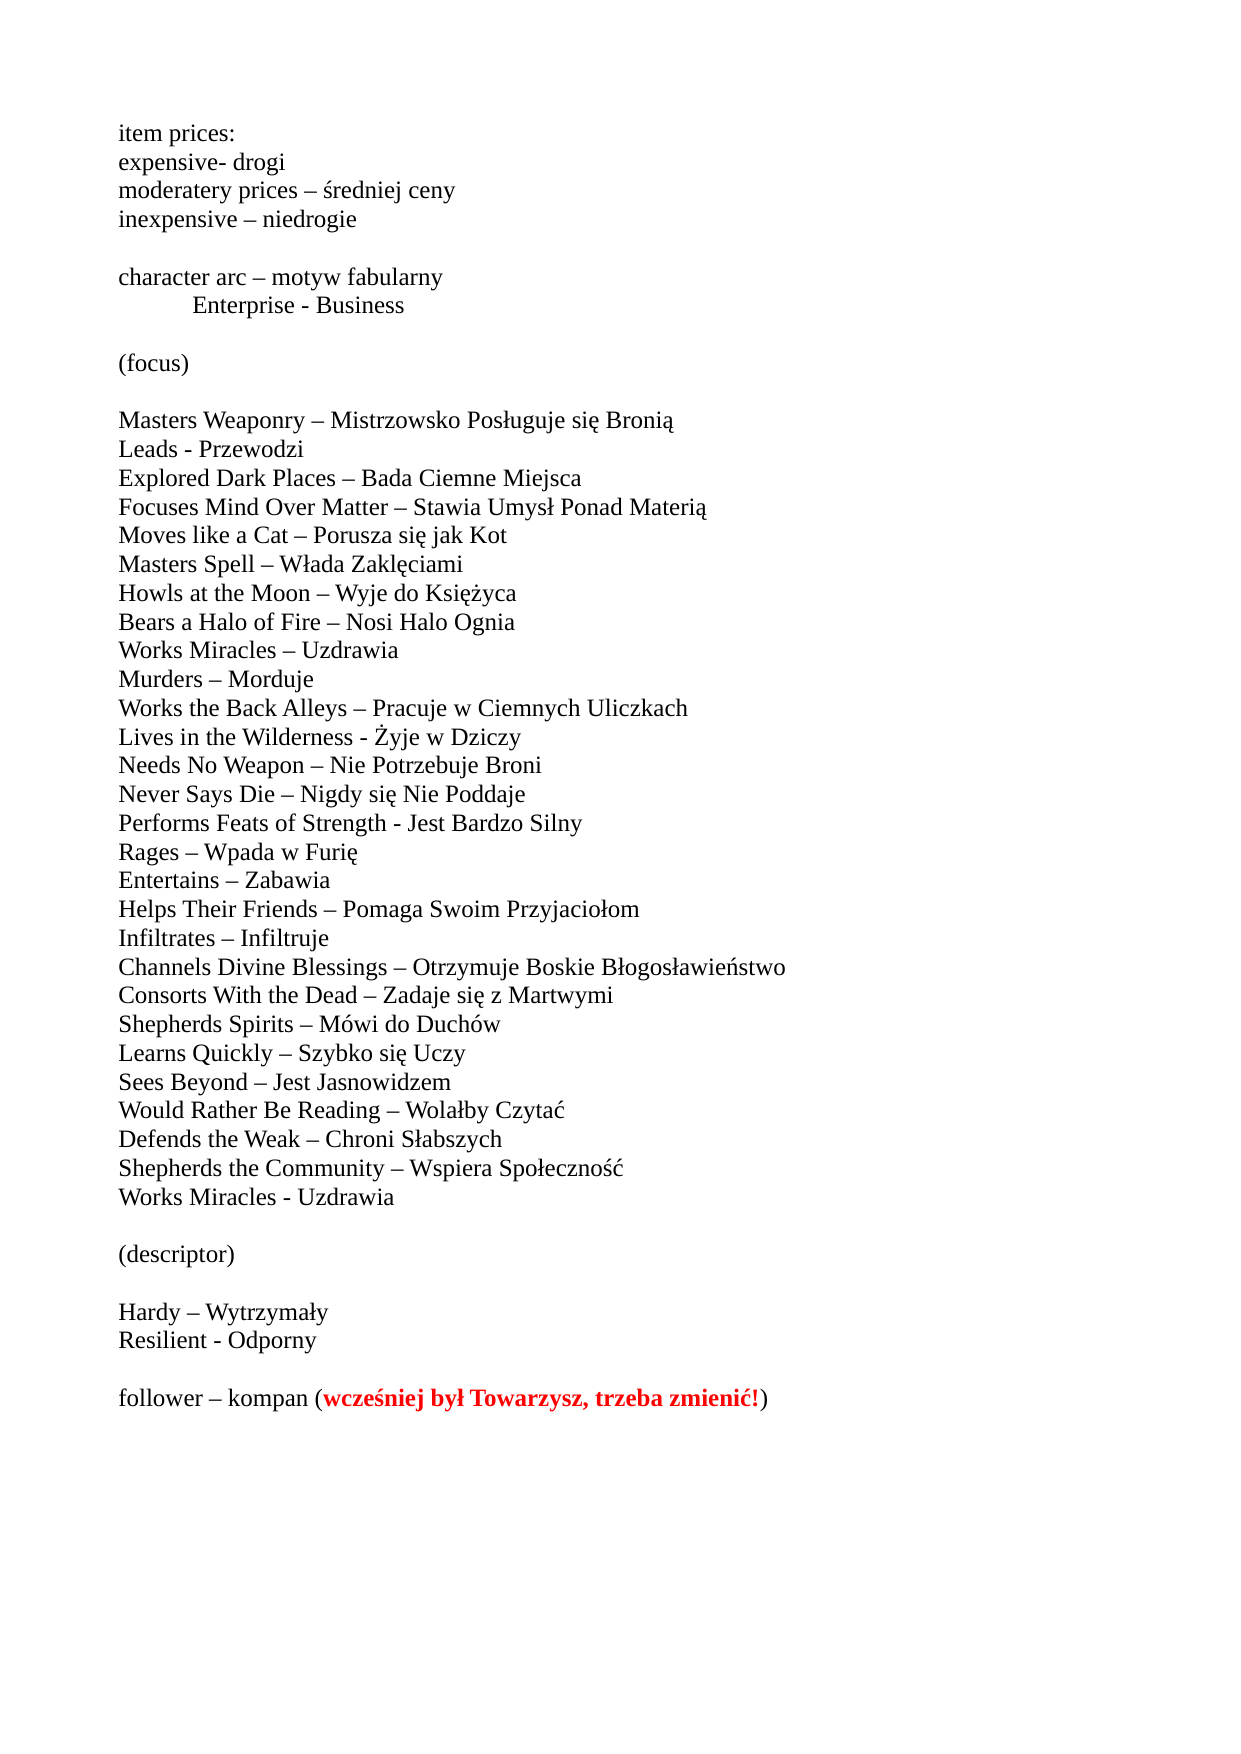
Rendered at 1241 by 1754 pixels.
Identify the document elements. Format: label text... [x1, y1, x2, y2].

text Learns Quickly – Szybko się Uczy [118, 1038, 1122, 1067]
text expensive- drogi [118, 147, 1122, 176]
text Shepherds Spirits – Mówi do Duchów [118, 1009, 1122, 1038]
text Shepherds the Community – Wspiera Społeczność [118, 1153, 1122, 1182]
text Works the Back Alleys – Pracuje w Ciemnych Uliczkach [118, 693, 1122, 722]
text Rages – Wpada w Furię [118, 837, 1122, 866]
text Moves like a Cat – Porusza się jak Kot [118, 521, 1122, 549]
text Leads - Przewodzi [118, 434, 1122, 463]
text Channels Divine Blessings – Otrzymuje Boskie Błogosławieństwo [118, 952, 1122, 981]
text Hardy – Wytrzymały [118, 1297, 1122, 1326]
text Explored Dark Places – Bada Ciemne Miejsca [118, 463, 1122, 492]
text Focuses Mind Over Matter – Stawia Umysł Ponad Materią [118, 492, 1122, 521]
text inexpensive – niedrogie [118, 204, 1122, 233]
text Infiltrates – Infiltruje [118, 923, 1122, 952]
text Resilient - Odporny [118, 1326, 1122, 1354]
text Performs Feats of Strength - Jest Bardzo Silny [118, 808, 1122, 837]
text Masters Weaponry – Mistrzowsko Posługuje się Bronią [118, 406, 1122, 434]
text Lives in the Wilderness - Żyje w Dziczy Needs No Weapon – Nie Potrzebuje Broni Never Says Die – Nigdy się Nie Poddaje [118, 722, 1122, 808]
text Would Rather Be Reading – Wolałby Czytać [118, 1096, 1122, 1124]
text Bears a Halo of Fire – Nosi Halo Ognia [118, 607, 1122, 636]
text item prices: [118, 118, 1122, 147]
text Works Miracles - Uzdrawia [118, 1182, 1122, 1211]
text (descriptor) [118, 1239, 1122, 1268]
text (focus) [118, 348, 1122, 377]
text Entertains – Zabawia [118, 866, 1122, 894]
text Howls at the Moon – Wyje do Księżyca [118, 578, 1122, 607]
text Sees Beyond – Jest Jasnowidzem [118, 1067, 1122, 1096]
text follower – kompan (wcześniej był Towarzysz, trzeba zmienić!) [118, 1383, 1122, 1412]
text Consorts With the Dead – Zadaje się z Martwymi [118, 981, 1122, 1009]
text Masters Spell – Włada Zaklęciami [118, 549, 1122, 578]
text Helps Their Friends – Pomaga Swoim Przyjaciołom [118, 894, 1122, 923]
text moderatery prices – średniej ceny [118, 176, 1122, 204]
text Defends the Weak – Chroni Słabszych [118, 1124, 1122, 1153]
text Enterprise - Business [118, 291, 1122, 319]
text Works Miracles – Uzdrawia [118, 636, 1122, 664]
text character arc – motyw fabularny [118, 262, 1122, 291]
text Murders – Morduje [118, 664, 1122, 693]
